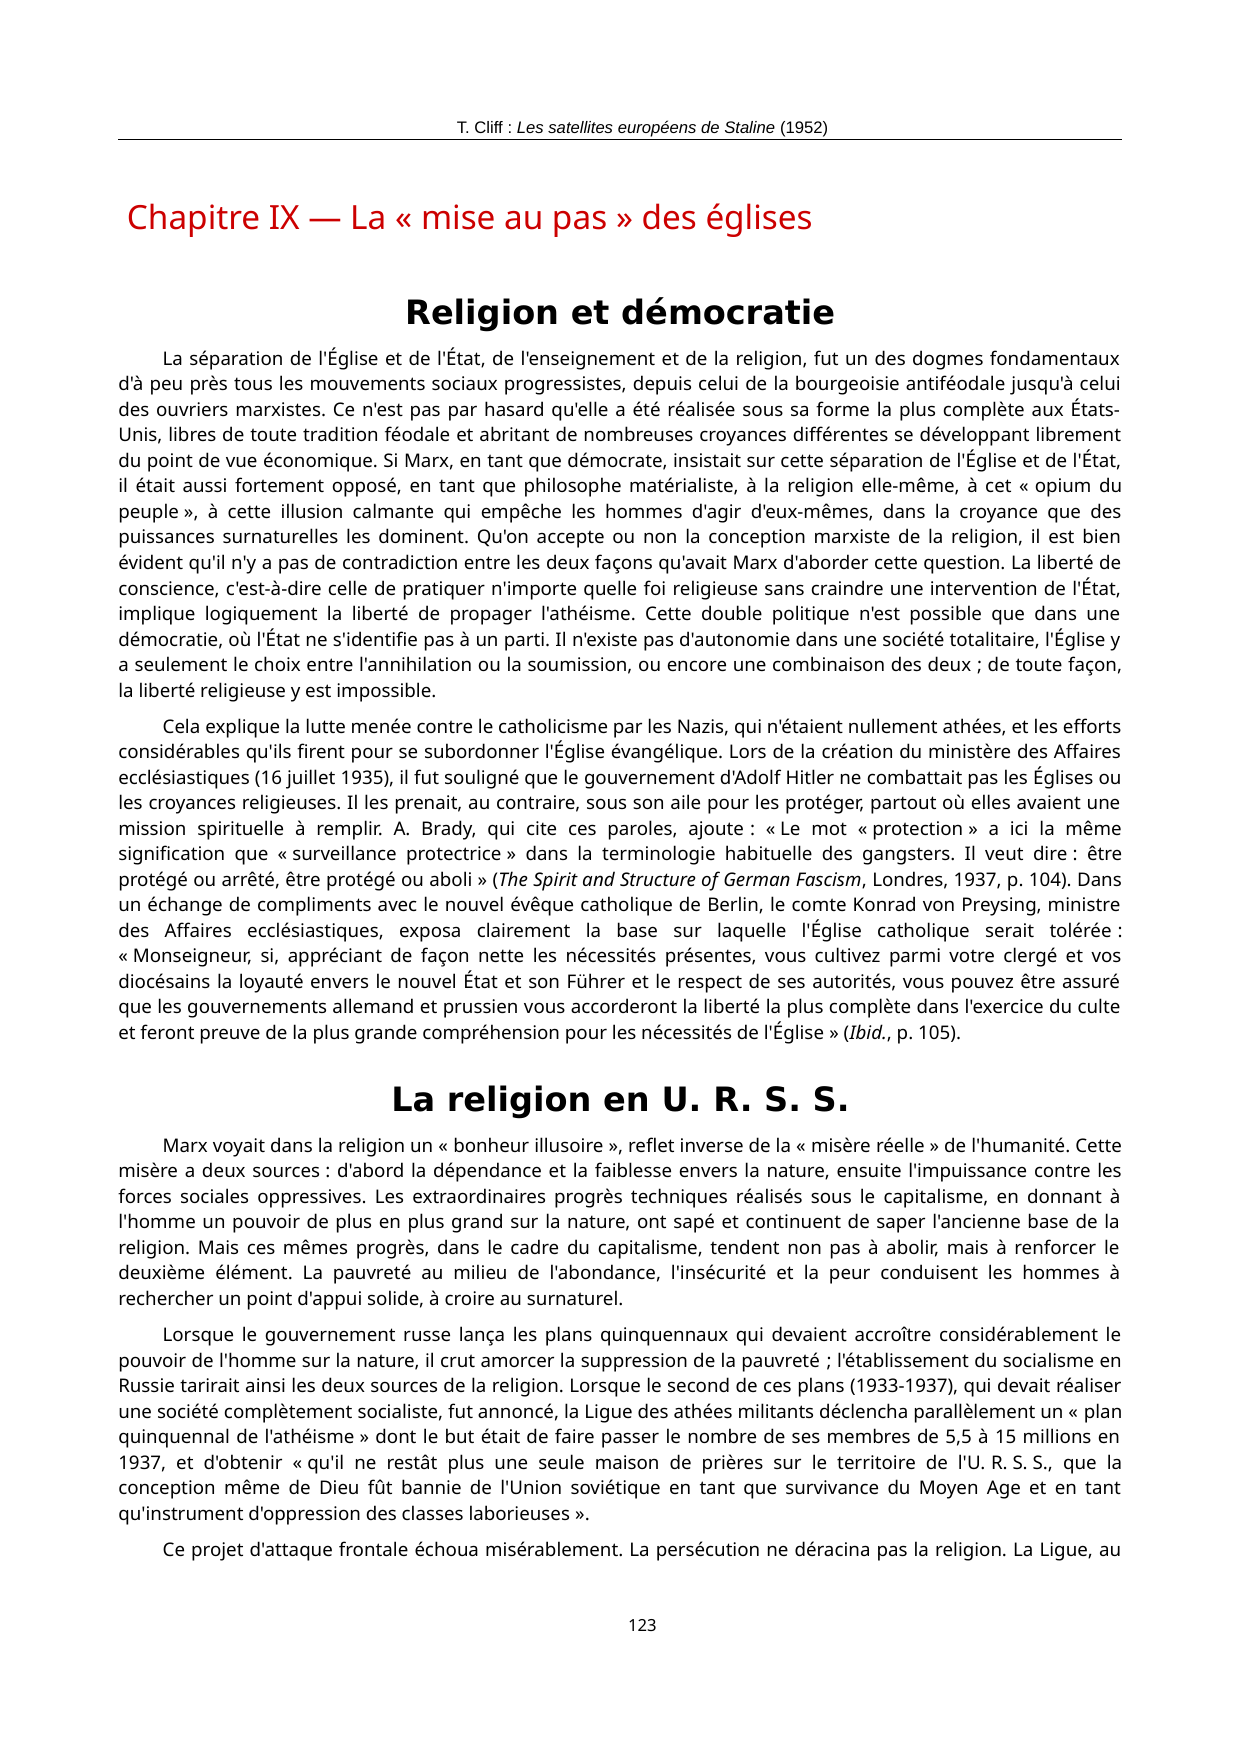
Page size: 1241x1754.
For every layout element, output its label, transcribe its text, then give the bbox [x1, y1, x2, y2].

subtitle Chapitre IX — La « mise au pas » des églises [118, 194, 1122, 239]
text Cela explique la lutte menée contre le catholicisme par les Nazis, qui n'étaient nullement athées, et les efforts considérables qu'ils firent pour se subordonner l'Église évangélique. Lors de la création du ministère des Affaires ecclésiastiques (16 juillet 1935), il fut souligné que le gouvernement d'Adolf Hitler ne combattait pas les Églises ou les croyances religieuses. Il les prenait, au contraire, sous son aile pour les protéger, partout où elles avaient une mission spirituelle à remplir. A. Brady, qui cite ces paroles, ajoute : « Le mot « protection » a ici la même signification que « surveillance protectrice » dans la terminologie habituelle des gangsters. Il veut dire : être protégé ou arrêté, être protégé ou aboli » (The Spirit and Structure of German Fascism, Londres, 1937, p. 104). Dans un échange de compliments avec le nouvel évêque catholique de Berlin, le comte Konrad von Preysing, ministre des Affaires ecclésiastiques, exposa clairement la base sur laquelle l'Église catholique serait tolérée : « Monseigneur, si, appréciant de façon nette les nécessités présentes, vous cultivez parmi votre clergé et vos diocésains la loyauté envers le nouvel État et son Führer et le respect de ses autorités, vous pouvez être assuré que les gouvernements allemand et prussien vous accorderont la liberté la plus complète dans l'exercice du culte et feront preuve de la plus grande compréhension pour les nécessités de l'Église » (Ibid., p. 105). [118, 713, 1122, 1045]
text Ce projet d'attaque frontale échoua misérablement. La persécution ne déracina pas la religion. La Ligue, au [118, 1536, 1122, 1562]
text Marx voyait dans la religion un « bonheur illusoire », reflet inverse de la « misère réelle » de l'humanité. Cette misère a deux sources : d'abord la dépendance et la faiblesse envers la nature, ensuite l'impuissance contre les forces sociales oppressives. Les extraordinaires progrès techniques réalisés sous le capitalisme, en donnant à l'homme un pouvoir de plus en plus grand sur la nature, ont sapé et continuent de saper l'ancienne base de la religion. Mais ces mêmes progrès, dans le cadre du capitalisme, tendent non pas à abolir, mais à renforcer le deuxième élément. La pauvreté au milieu de l'abondance, l'insécurité et la peur conduisent les hommes à rechercher un point d'appui solide, à croire au surnaturel. [118, 1132, 1122, 1311]
subtitle La religion en U. R. S. S. [118, 1081, 1122, 1119]
text Lorsque le gouvernement russe lança les plans quinquennaux qui devaient accroître considérablement le pouvoir de l'homme sur la nature, il crut amorcer la suppression de la pauvreté ; l'établissement du socialisme en Russie tarirait ainsi les deux sources de la religion. Lorsque le second de ces plans (1933-1937), qui devait réaliser une société complètement socialiste, fut annoncé, la Ligue des athées militants déclencha parallèlement un « plan quinquennal de l'athéisme » dont le but était de faire passer le nombre de ses membres de 5,5 à 15 millions en 1937, et d'obtenir « qu'il ne restât plus une seule maison de prières sur le territoire de l'U. R. S. S., que la conception même de Dieu fût bannie de l'Union soviétique en tant que survivance du Moyen Age et en tant qu'instrument d'oppression des classes laborieuses ». [118, 1321, 1122, 1526]
subtitle Religion et démocratie [118, 294, 1122, 333]
text La séparation de l'Église et de l'État, de l'enseignement et de la religion, fut un des dogmes fondamentaux d'à peu près tous les mouvements sociaux progressistes, depuis celui de la bourgeoisie antiféodale jusqu'à celui des ouvriers marxistes. Ce n'est pas par hasard qu'elle a été réalisée sous sa forme la plus complète aux États-Unis, libres de toute tradition féodale et abritant de nombreuses croyances différentes se développant librement du point de vue économique. Si Marx, en tant que démocrate, insistait sur cette séparation de l'Église et de l'État, il était aussi fortement opposé, en tant que philosophe matérialiste, à la religion elle-même, à cet « opium du peuple », à cette illusion calmante qui empêche les hommes d'agir d'eux-mêmes, dans la croyance que des puissances surnaturelles les dominent. Qu'on accepte ou non la conception marxiste de la religion, il est bien évident qu'il n'y a pas de contradiction entre les deux façons qu'avait Marx d'aborder cette question. La liberté de conscience, c'est-à-dire celle de pratiquer n'importe quelle foi religieuse sans craindre une intervention de l'État, implique logiquement la liberté de propager l'athéisme. Cette double politique n'est possible que dans une démocratie, où l'État ne s'identifie pas à un parti. Il n'existe pas d'autonomie dans une société totalitaire, l'Église y a seulement le choix entre l'annihilation ou la soumission, ou encore une combinaison des deux ; de toute façon, la liberté religieuse y est impossible. [118, 345, 1122, 702]
